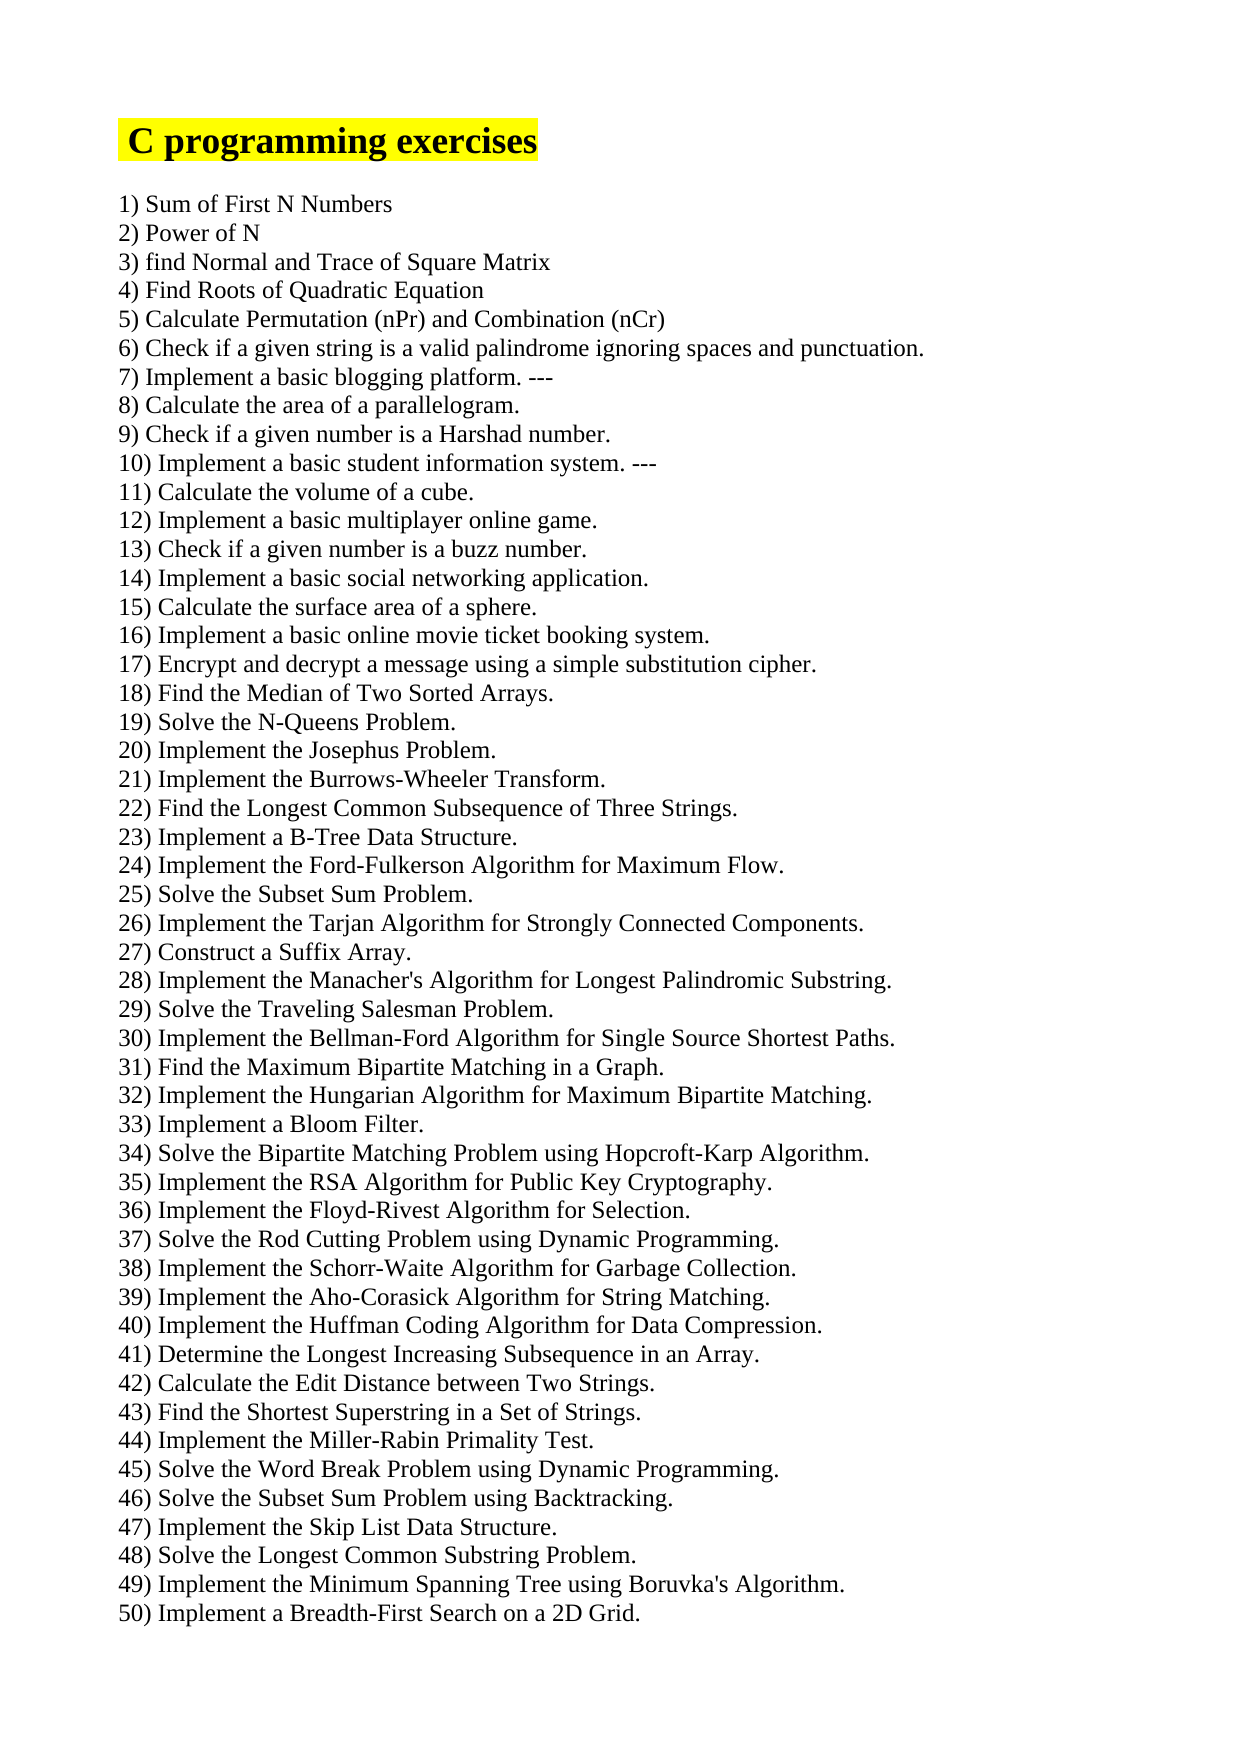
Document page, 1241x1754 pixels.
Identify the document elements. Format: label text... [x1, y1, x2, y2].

text 20) Implement the Josephus Problem. [118, 736, 1122, 764]
text 26) Implement the Tarjan Algorithm for Strongly Connected Components. [118, 908, 1122, 937]
text 37) Solve the Rod Cutting Problem using Dynamic Programming. [118, 1224, 1122, 1253]
text 45) Solve the Word Break Problem using Dynamic Programming. [118, 1454, 1122, 1483]
text 5) Calculate Permutation (nPr) and Combination (nCr) [118, 304, 1122, 333]
text 13) Check if a given number is a buzz number. [118, 534, 1122, 563]
text 25) Solve the Subset Sum Problem. [118, 879, 1122, 908]
text 16) Implement a basic online movie ticket booking system. [118, 621, 1122, 649]
text 44) Implement the Miller-Rabin Primality Test. [118, 1426, 1122, 1454]
text 12) Implement a basic multiplayer online game. [118, 506, 1122, 534]
text 22) Find the Longest Common Subsequence of Three Strings. [118, 793, 1122, 822]
text 3) find Normal and Trace of Square Matrix [118, 247, 1122, 276]
text 15) Calculate the surface area of a sphere. [118, 592, 1122, 621]
text 48) Solve the Longest Common Substring Problem. [118, 1541, 1122, 1569]
text 27) Construct a Suffix Array. [118, 937, 1122, 966]
text 14) Implement a basic social networking application. [118, 563, 1122, 592]
text 1) Sum of First N Numbers [118, 189, 1122, 218]
text 10) Implement a basic student information system. --- [118, 448, 1122, 477]
text 46) Solve the Subset Sum Problem using Backtracking. [118, 1483, 1122, 1512]
text 47) Implement the Skip List Data Structure. [118, 1512, 1122, 1541]
text 24) Implement the Ford-Fulkerson Algorithm for Maximum Flow. [118, 851, 1122, 879]
text 11) Calculate the volume of a cube. [118, 477, 1122, 506]
text 43) Find the Shortest Superstring in a Set of Strings. [118, 1397, 1122, 1426]
text 30) Implement the Bellman-Ford Algorithm for Single Source Shortest Paths. [118, 1023, 1122, 1052]
text C programming exercises [118, 118, 1122, 161]
text 4) Find Roots of Quadratic Equation [118, 276, 1122, 304]
text 31) Find the Maximum Bipartite Matching in a Graph. [118, 1052, 1122, 1081]
text 29) Solve the Traveling Salesman Problem. [118, 994, 1122, 1023]
text 9) Check if a given number is a Harshad number. [118, 419, 1122, 448]
text 49) Implement the Minimum Spanning Tree using Boruvka's Algorithm. [118, 1569, 1122, 1598]
text 28) Implement the Manacher's Algorithm for Longest Palindromic Substring. [118, 966, 1122, 994]
text 40) Implement the Huffman Coding Algorithm for Data Compression. [118, 1311, 1122, 1339]
text 23) Implement a B-Tree Data Structure. [118, 822, 1122, 851]
text 41) Determine the Longest Increasing Subsequence in an Array. [118, 1339, 1122, 1368]
text 2) Power of N [118, 218, 1122, 247]
text 32) Implement the Hungarian Algorithm for Maximum Bipartite Matching. [118, 1081, 1122, 1109]
text 36) Implement the Floyd-Rivest Algorithm for Selection. [118, 1196, 1122, 1224]
text 19) Solve the N-Queens Problem. [118, 707, 1122, 736]
text 35) Implement the RSA Algorithm for Public Key Cryptography. [118, 1167, 1122, 1196]
text 33) Implement a Bloom Filter. [118, 1109, 1122, 1138]
text 42) Calculate the Edit Distance between Two Strings. [118, 1368, 1122, 1397]
text 38) Implement the Schorr-Waite Algorithm for Garbage Collection. [118, 1253, 1122, 1282]
text 6) Check if a given string is a valid palindrome ignoring spaces and punctuation. [118, 333, 1122, 362]
text 7) Implement a basic blogging platform. --- [118, 362, 1122, 391]
text 18) Find the Median of Two Sorted Arrays. [118, 678, 1122, 707]
text 17) Encrypt and decrypt a message using a simple substitution cipher. [118, 649, 1122, 678]
text 39) Implement the Aho-Corasick Algorithm for String Matching. [118, 1282, 1122, 1311]
text 21) Implement the Burrows-Wheeler Transform. [118, 764, 1122, 793]
text 50) Implement a Breadth-First Search on a 2D Grid. [118, 1598, 1122, 1627]
text 8) Calculate the area of a parallelogram. [118, 391, 1122, 419]
text 34) Solve the Bipartite Matching Problem using Hopcroft-Karp Algorithm. [118, 1138, 1122, 1167]
